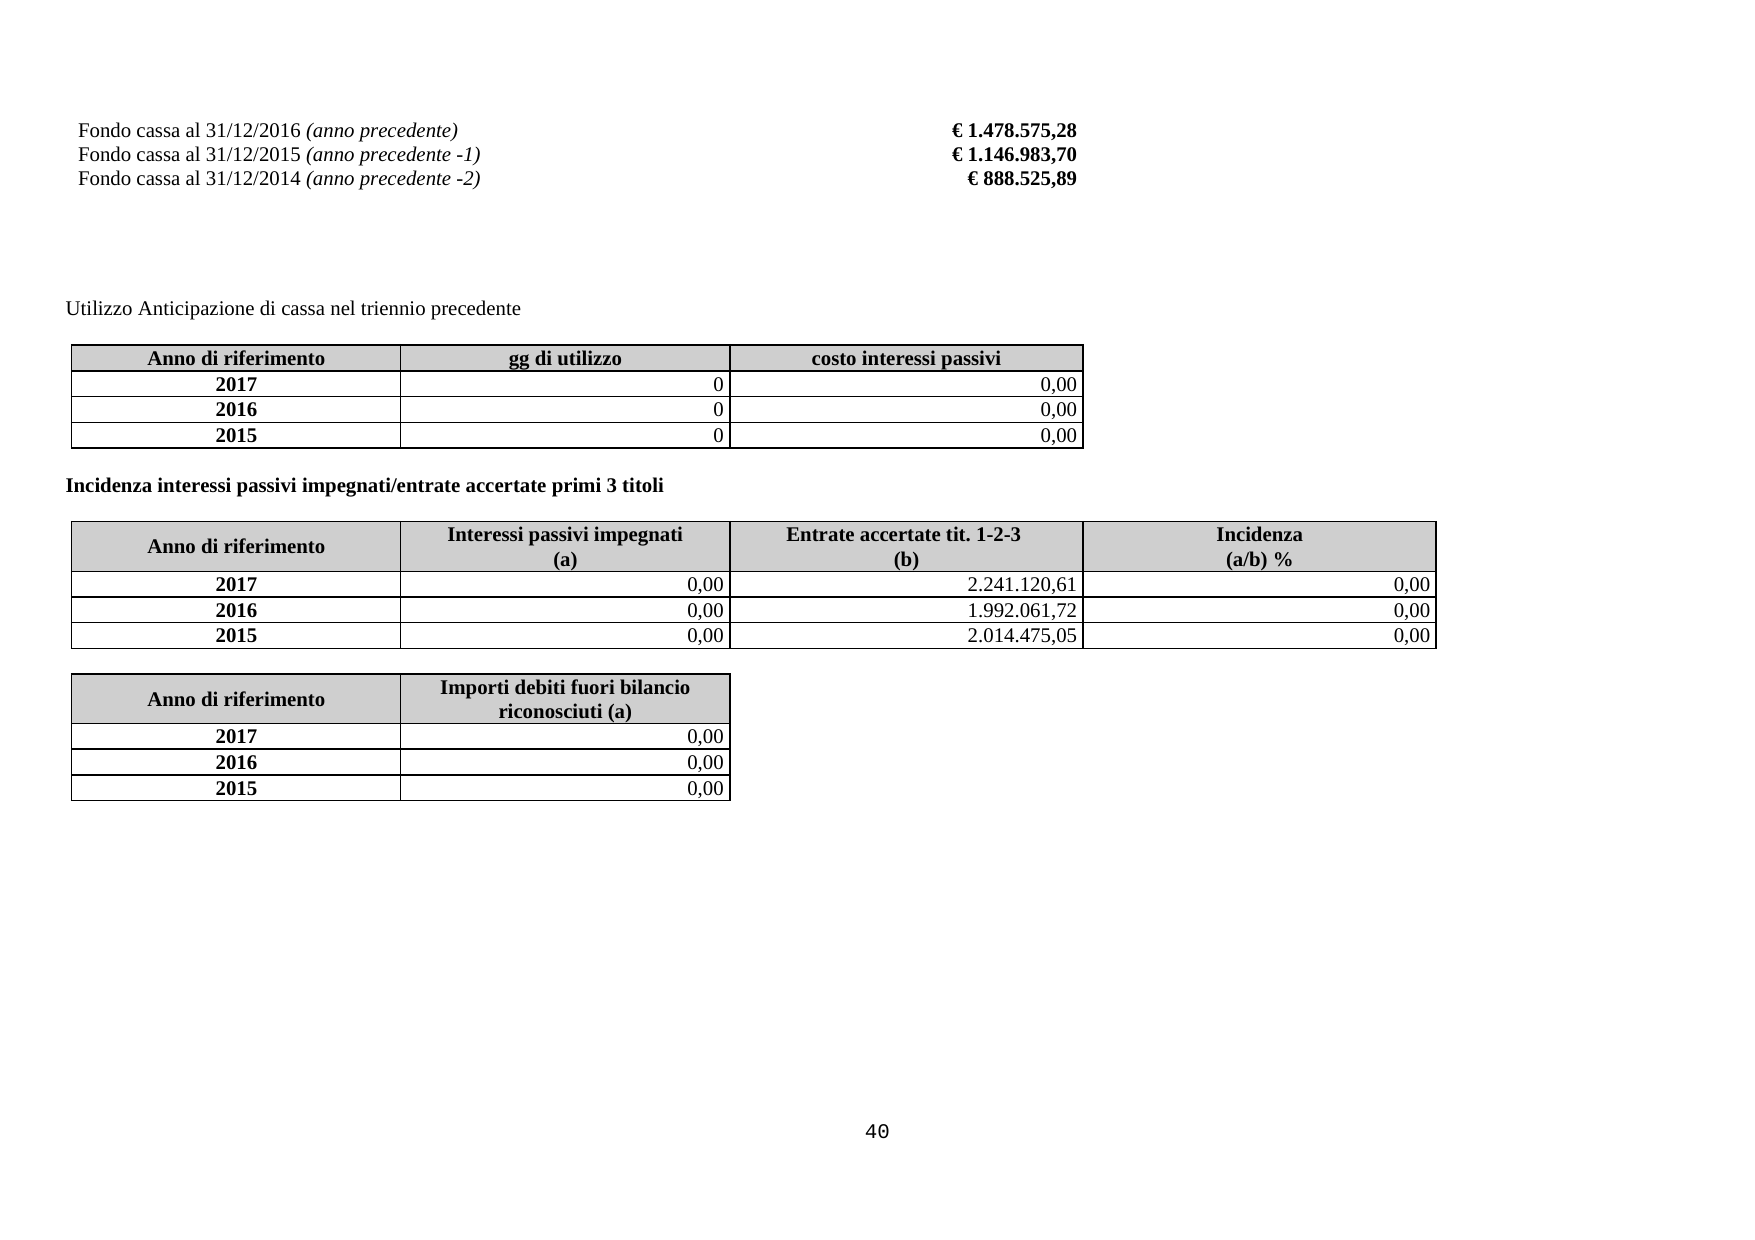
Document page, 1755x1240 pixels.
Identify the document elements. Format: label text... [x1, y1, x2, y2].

table_cell € 1.146.983,70 [730, 142, 1083, 166]
table_cell 2015 [72, 423, 400, 447]
table_cell 0,00 [401, 750, 729, 774]
table_cell 0,00 [1084, 572, 1435, 596]
table_cell 0,00 [731, 372, 1082, 396]
table_cell 0,00 [731, 423, 1082, 447]
table_header Anno di riferimento [72, 522, 400, 571]
table_cell 0,00 [401, 572, 729, 596]
table_cell 0,00 [731, 397, 1082, 421]
table_header costo interessi passivi [731, 346, 1082, 370]
table_header Entrate accertate tit. 1-2-3 (b) [731, 522, 1082, 571]
table_cell € 888.525,89 [730, 166, 1083, 190]
table_cell 2016 [72, 397, 400, 421]
table_header Anno di riferimento [72, 346, 400, 370]
table_cell 2015 [72, 776, 400, 799]
table_cell 0 [401, 397, 729, 421]
table_header gg di utilizzo [401, 346, 729, 370]
table_cell 2017 [72, 724, 400, 748]
table_header Importi debiti fuori bilancio riconosciuti (a) [401, 675, 729, 723]
table_header € 1.478.575,28 [730, 118, 1083, 142]
table_cell 2.014.475,05 [731, 623, 1082, 647]
table_cell 0,00 [1084, 598, 1435, 622]
table_cell 0,00 [401, 623, 729, 647]
table_cell [1453, 118, 1685, 883]
table_cell 2016 [72, 750, 400, 774]
table_cell 0 [401, 423, 729, 447]
table_cell 2017 [72, 372, 400, 396]
table_cell 0,00 [1084, 623, 1435, 647]
table_cell 0,00 [401, 598, 729, 622]
table_cell Fondo cassa al 31/12/2015 (anno precedente -1) [72, 142, 730, 166]
table_cell 0,00 [401, 724, 729, 748]
table_cell Fondo cassa al 31/12/2014 (anno precedente -2) [72, 166, 730, 190]
table_cell 2015 [72, 623, 400, 647]
table_cell 2.241.120,61 [731, 572, 1082, 596]
table_cell 2016 [72, 598, 400, 622]
table_cell 0,00 [401, 776, 729, 799]
table_cell 0 [401, 372, 729, 396]
table_header Fondo cassa al 31/12/2016 (anno precedente) [72, 118, 730, 142]
table_cell 2017 [72, 572, 400, 596]
table_header Incidenza (a/b) % [1084, 522, 1435, 571]
table_cell Utilizzo Anticipazione di cassa nel triennio precedente Incidenza interessi passivi impegnati/entrate accertate primi 3 titoli [62, 118, 1453, 883]
table_cell 1.992.061,72 [731, 598, 1082, 622]
table_header Anno di riferimento [72, 675, 400, 723]
table_header Interessi passivi impegnati (a) [401, 522, 729, 571]
